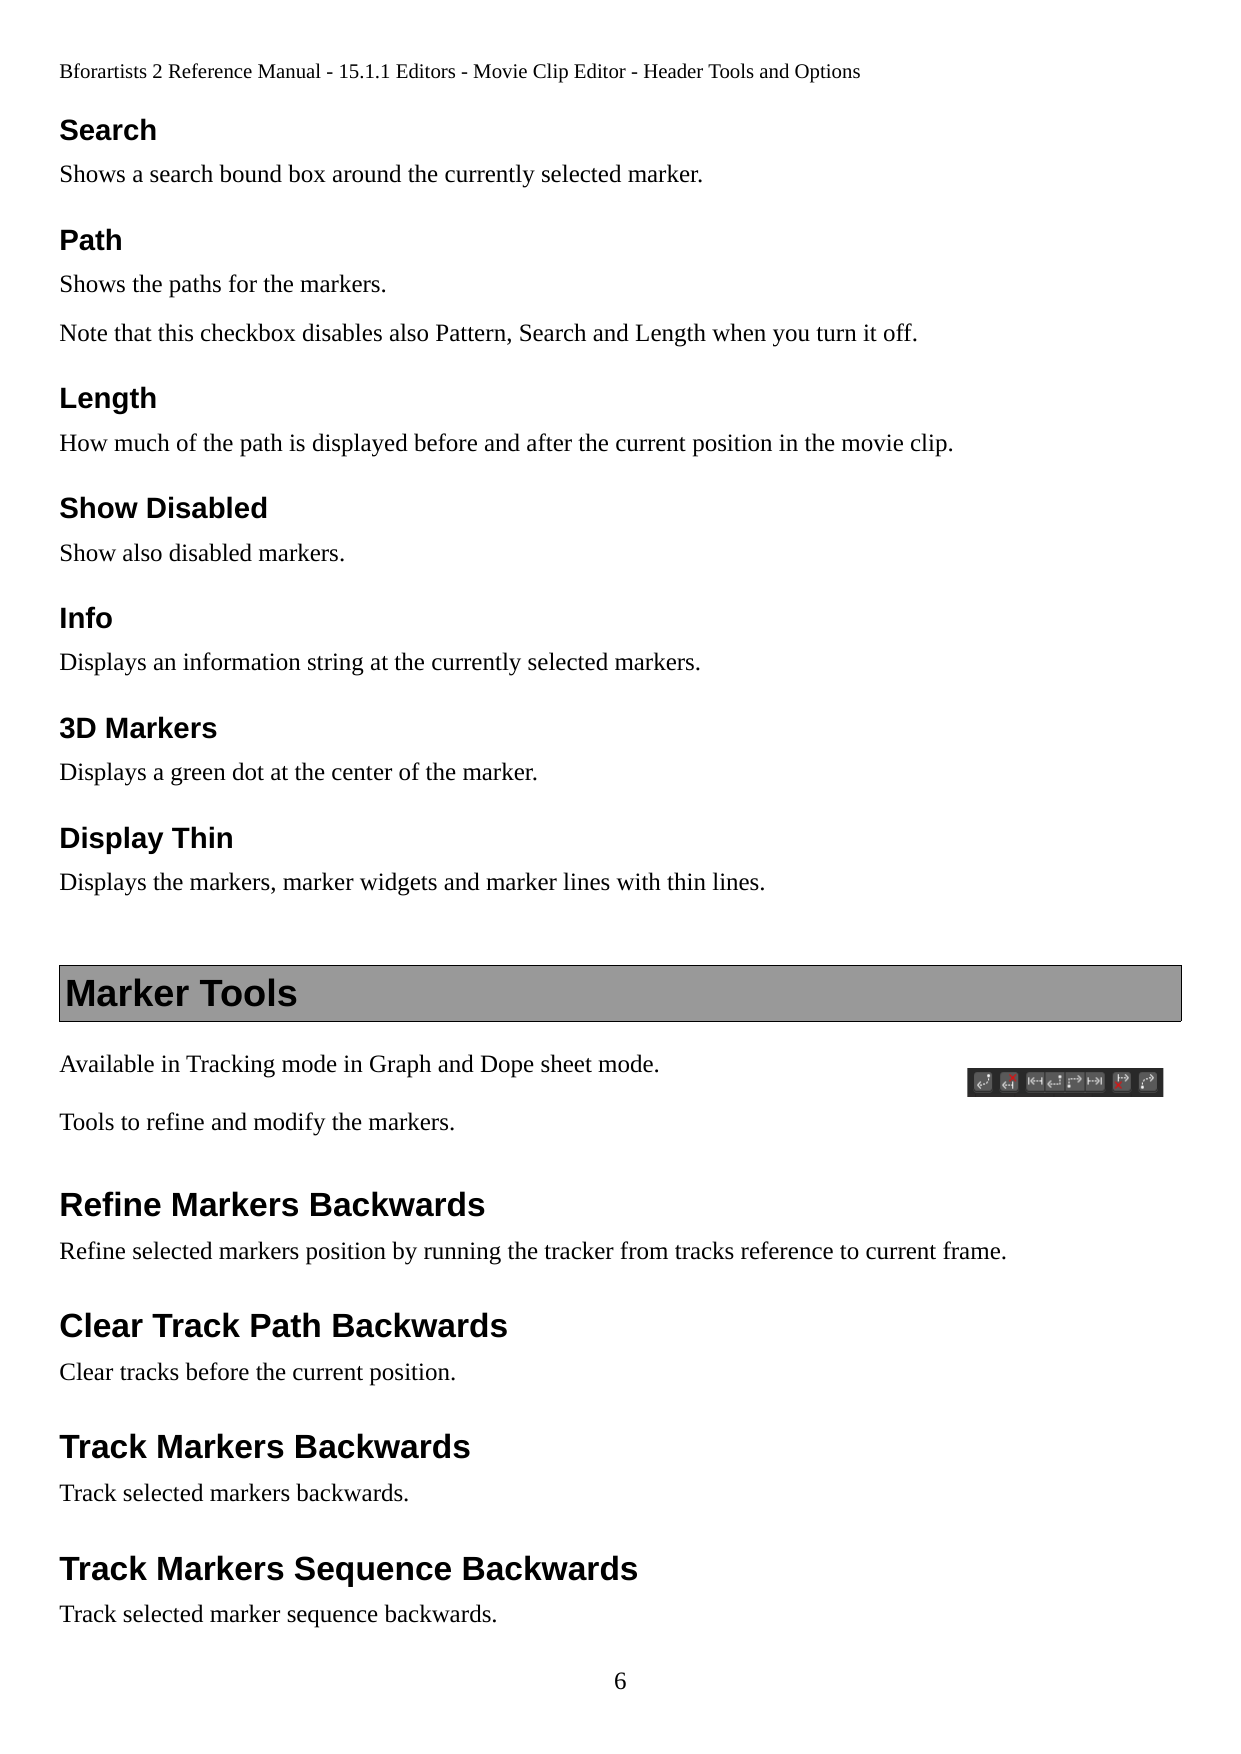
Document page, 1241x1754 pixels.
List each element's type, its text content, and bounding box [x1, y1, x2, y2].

subtitle Show Disabled [59, 491, 1181, 525]
table_header Marker Tools [60, 966, 1181, 1021]
subtitle Info [59, 601, 1181, 635]
subtitle Search [59, 113, 1181, 146]
text Displays the markers, marker widgets and marker lines with thin lines. [59, 867, 1181, 896]
subtitle Track Markers Backwards [59, 1427, 1181, 1466]
text Refine selected markers position by running the tracker from tracks reference to current frame. [59, 1236, 1181, 1265]
text Tools to refine and modify the markers. [59, 1107, 1181, 1136]
subtitle Refine Markers Backwards [59, 1185, 1181, 1224]
text Track selected marker sequence backwards. [59, 1599, 1181, 1628]
picture [967, 1068, 1164, 1097]
text Shows a search bound box around the currently selected marker. [59, 159, 1181, 188]
text Available in Tracking mode in Graph and Dope sheet mode. [59, 1049, 1181, 1078]
text Track selected markers backwards. [59, 1478, 1181, 1507]
subtitle Path [59, 222, 1181, 256]
subtitle Track Markers Sequence Backwards [59, 1548, 1181, 1587]
text Show also disabled markers. [59, 538, 1181, 566]
text Displays an information string at the currently selected markers. [59, 647, 1181, 676]
text How much of the path is displayed before and after the current position in the movie clip. [59, 428, 1181, 456]
text Shows the paths for the markers. [59, 269, 1181, 297]
text Note that this checkbox disables also Pattern, Search and Length when you turn it off. [59, 318, 1181, 347]
subtitle 3D Markers [59, 711, 1181, 745]
subtitle Clear Track Path Backwards [59, 1306, 1181, 1345]
text Clear tracks before the current position. [59, 1357, 1181, 1386]
text Displays a green dot at the center of the marker. [59, 757, 1181, 786]
subtitle Length [59, 381, 1181, 415]
subtitle Display Thin [59, 821, 1181, 855]
